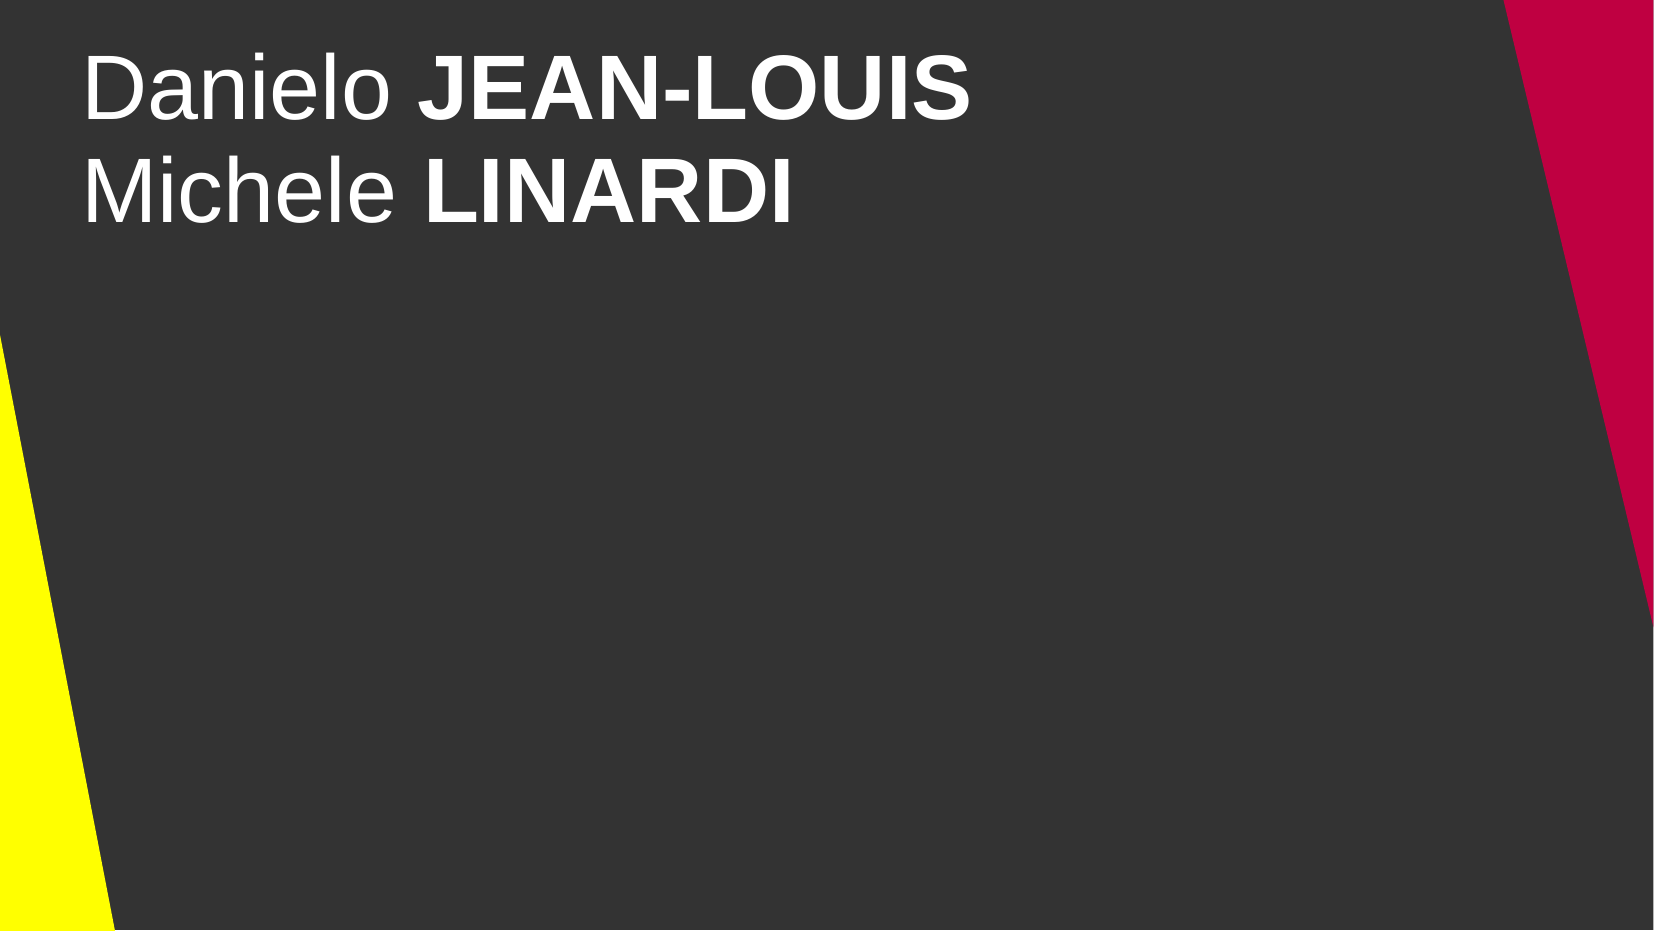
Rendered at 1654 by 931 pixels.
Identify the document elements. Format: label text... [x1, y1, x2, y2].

text_box [1503, 0, 1654, 630]
text_box [0, 334, 116, 931]
text_box Danielo JEAN-LOUIS Michele LINARDI [81, 36, 1570, 758]
